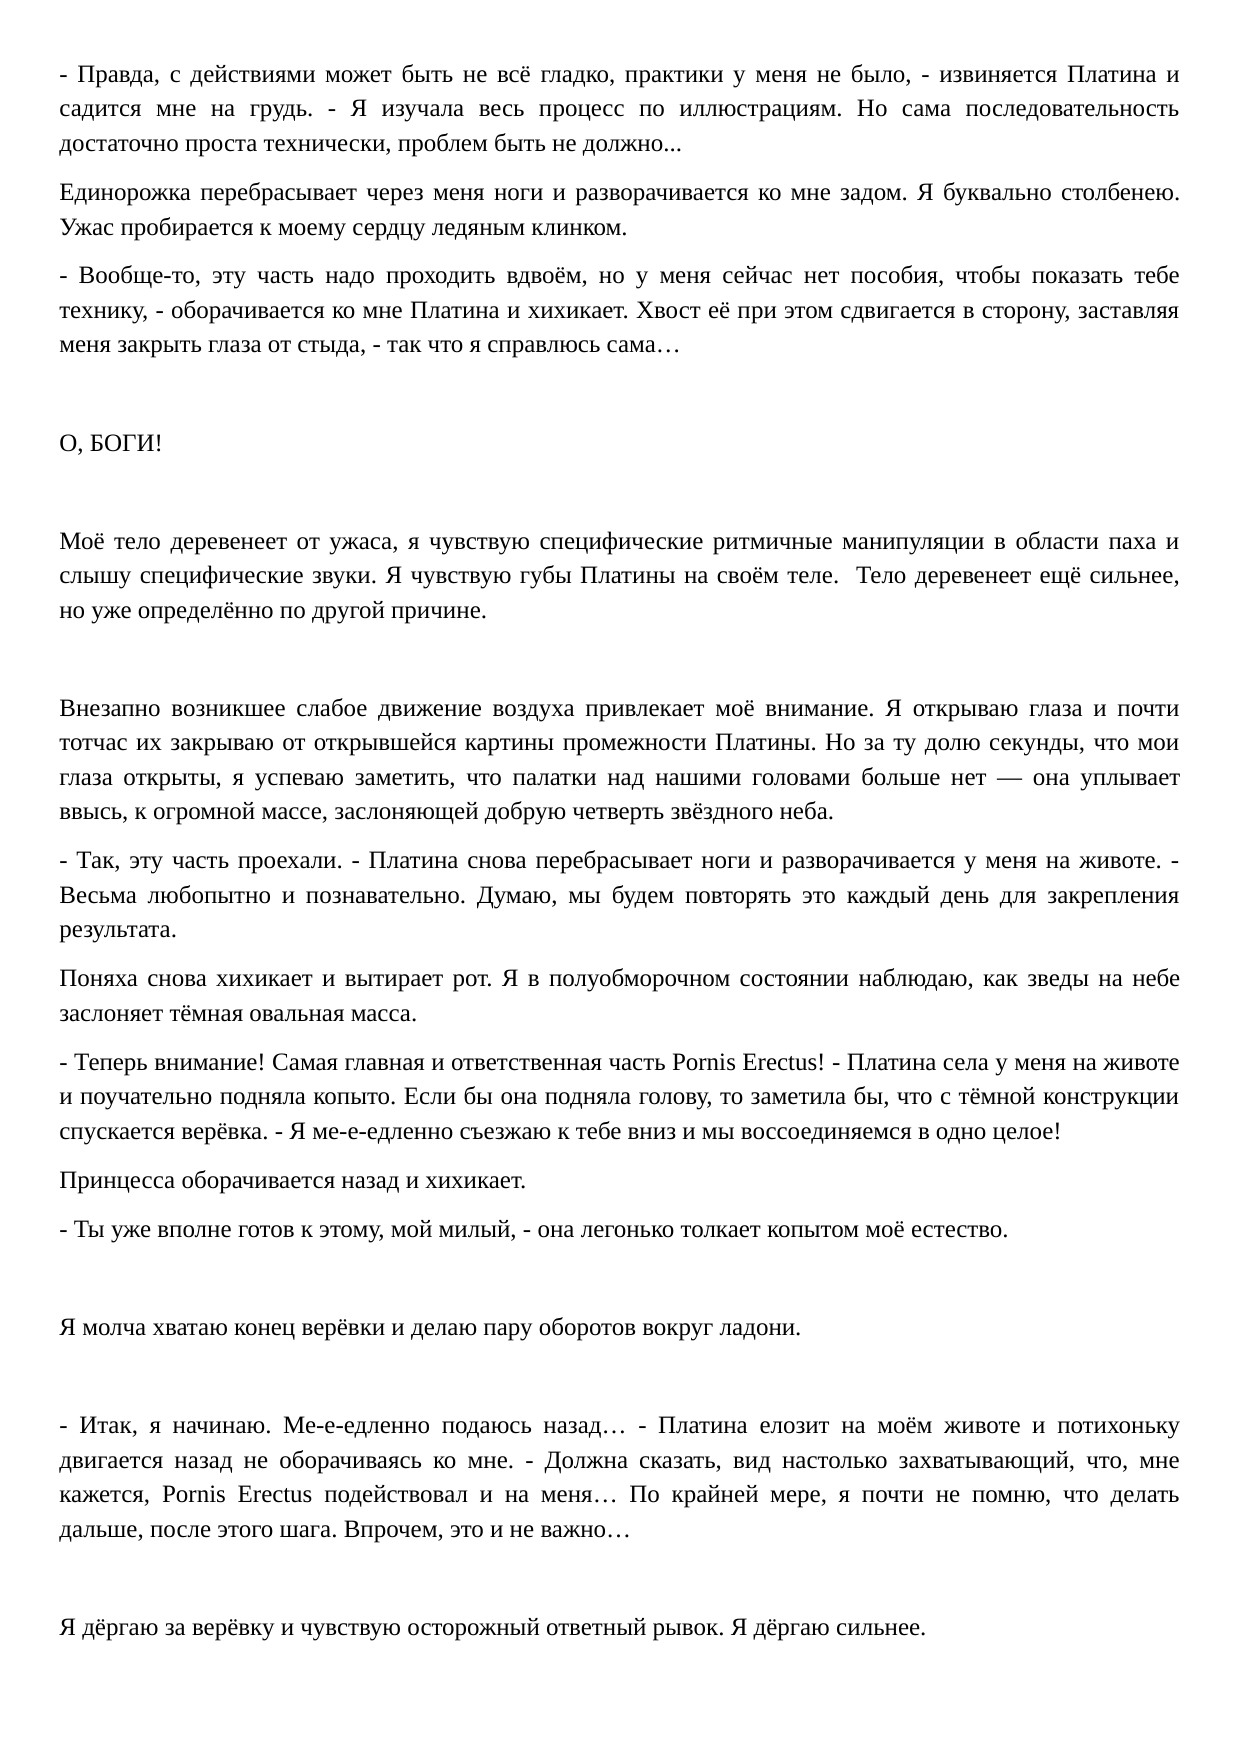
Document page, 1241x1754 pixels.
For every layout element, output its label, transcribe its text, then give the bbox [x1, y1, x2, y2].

text - Вообще-то, эту часть надо проходить вдвоём, но у меня сейчас нет пособия, чтобы показать тебе технику, - оборачивается ко мне Платина и хихикает. Хвост её при этом сдвигается в сторону, заставляя меня закрыть глаза от стыда, - так что я справлюсь сама… [59, 261, 1181, 358]
text Поняха снова хихикает и вытирает рот. Я в полуобморочном состоянии наблюдаю, как зведы на небе заслоняет тёмная овальная масса. [59, 963, 1181, 1027]
text Единорожка перебрасывает через меня ноги и разворачивается ко мне задом. Я буквально столбенею. Ужас пробирается к моему сердцу ледяным клинком. [59, 177, 1181, 240]
text Я дёргаю за верёвку и чувствую осторожный ответный рывок. Я дёргаю сильнее. [59, 1612, 1181, 1641]
text Внезапно возникшее слабое движение воздуха привлекает моё внимание. Я открываю глаза и почти тотчас их закрываю от открывшейся картины промежности Платины. Но за ту долю секунды, что мои глаза открыты, я успеваю заметить, что палатки над нашими головами больше нет — она уплывает ввысь, к огромной массе, заслоняющей добрую четверть звёздного неба. [59, 693, 1181, 825]
text Моё тело деревенеет от ужаса, я чувствую специфические ритмичные манипуляции в области паха и слышу специфические звуки. Я чувствую губы Платины на своём теле. Тело деревенеет ещё сильнее, но уже определённо по другой причине. [59, 526, 1181, 623]
text О, БОГИ! [59, 428, 1181, 456]
text Я молча хватаю конец верёвки и делаю пару оборотов вокруг ладони. [59, 1312, 1181, 1341]
text - Итак, я начинаю. Ме-е-едленно подаюсь назад… - Платина елозит на моём животе и потихоньку двигается назад не оборачиваясь ко мне. - Должна сказать, вид настолько захватывающий, что, мне кажется, Pornis Erectus подействовал и на меня… По крайней мере, я почти не помню, что делать дальше, после этого шага. Впрочем, это и не важно… [59, 1410, 1181, 1542]
text Принцесса оборачивается назад и хихикает. [59, 1165, 1181, 1194]
text - Теперь внимание! Самая главная и ответственная часть Pornis Erectus! - Платина села у меня на животе и поучательно подняла копыто. Если бы она подняла голову, то заметила бы, что с тёмной конструкции спускается верёвка. - Я ме-е-едленно съезжаю к тебе вниз и мы воссоединяемся в одно целое! [59, 1047, 1181, 1145]
text - Ты уже вполне готов к этому, мой милый, - она легонько толкает копытом моё естество. [59, 1214, 1181, 1243]
text - Так, эту часть проехали. - Платина снова перебрасывает ноги и разворачивается у меня на животе. - Весьма любопытно и познавательно. Думаю, мы будем повторять это каждый день для закрепления результата. [59, 845, 1181, 943]
text - Правда, с действиями может быть не всё гладко, практики у меня не было, - извиняется Платина и садится мне на грудь. - Я изучала весь процесс по иллюстрациям. Но сама последовательность достаточно проста технически, проблем быть не должно... [59, 59, 1181, 157]
